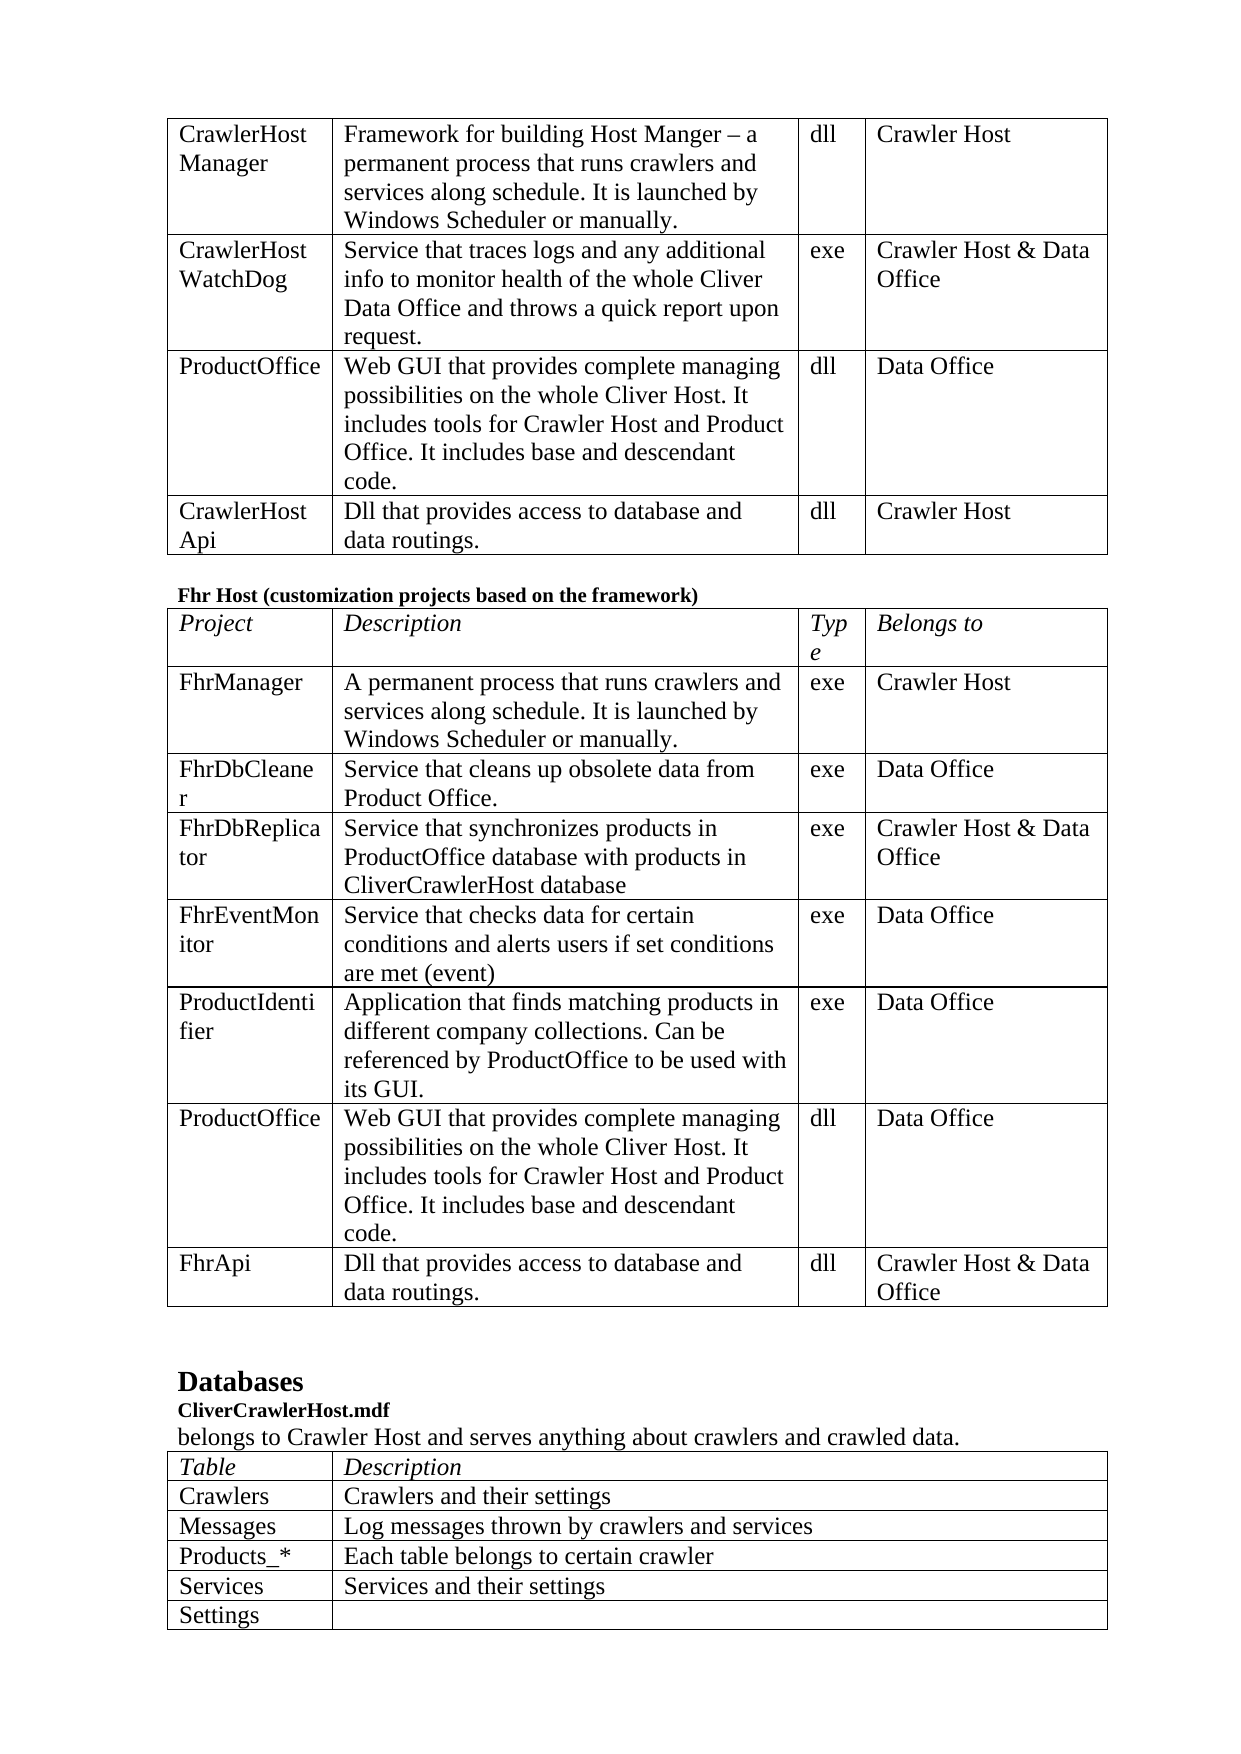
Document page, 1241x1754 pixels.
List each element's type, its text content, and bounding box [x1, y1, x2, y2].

table_cell exe [799, 754, 865, 812]
table_cell FhrDbReplicator [168, 813, 332, 899]
table_cell Service that synchronizes products in ProductOffice database with products in CliverCrawlerHost database [333, 813, 798, 899]
table_header Type [799, 609, 865, 666]
table_cell Log messages thrown by crawlers and services [333, 1511, 1107, 1540]
table_cell Service that cleans up obsolete data from Product Office. [333, 754, 798, 812]
table_cell Services [168, 1571, 332, 1599]
table_cell Messages [168, 1511, 332, 1540]
text belongs to Crawler Host and serves anything about crawlers and crawled data. [177, 1422, 1152, 1451]
table_cell A permanent process that runs crawlers and services along schedule. It is launched by Windows Scheduler or manually. [333, 667, 798, 753]
table_header Belongs to [866, 609, 1107, 666]
table_cell ProductOffice [168, 351, 332, 495]
table_cell CrawlerHostApi [168, 496, 332, 553]
table_cell [333, 1601, 1107, 1629]
table_cell exe [799, 667, 865, 753]
table_cell Data Office [866, 900, 1107, 986]
table_header Project [168, 609, 332, 666]
table_cell Web GUI that provides complete managing possibilities on the whole Cliver Host. It includes tools for Crawler Host and Product Office. It includes base and descendant code. [333, 351, 798, 495]
table_header Table [168, 1452, 332, 1480]
table_cell FhrEventMonitor [168, 900, 332, 986]
table_cell exe [799, 900, 865, 986]
table_header Description [333, 1452, 1107, 1480]
table_cell Dll that provides access to database and data routings. [333, 496, 798, 553]
table_cell Products_* [168, 1541, 332, 1570]
text CliverCrawlerHost.mdf [177, 1398, 1152, 1422]
table_cell dll [799, 119, 865, 234]
table_cell Framework for building Host Manger – a permanent process that runs crawlers and services along schedule. It is launched by Windows Scheduler or manually. [333, 119, 798, 234]
table_cell dll [799, 1104, 865, 1247]
text Databases [177, 1364, 1152, 1398]
table_cell ProductIdentifier [168, 988, 332, 1102]
table_cell FhrApi [168, 1248, 332, 1306]
table_cell Services and their settings [333, 1571, 1107, 1599]
table_cell Data Office [866, 754, 1107, 812]
table_cell Crawlers and their settings [333, 1481, 1107, 1510]
table_cell CrawlerHostWatchDog [168, 235, 332, 350]
table_cell Crawler Host [866, 119, 1107, 234]
table_cell Crawler Host & Data Office [866, 235, 1107, 350]
table_cell Crawler Host & Data Office [866, 813, 1107, 899]
table_cell Dll that provides access to database and data routings. [333, 1248, 798, 1306]
table_cell dll [799, 1248, 865, 1306]
table_cell Each table belongs to certain crawler [333, 1541, 1107, 1570]
table_cell Web GUI that provides complete managing possibilities on the whole Cliver Host. It includes tools for Crawler Host and Product Office. It includes base and descendant code. [333, 1104, 798, 1247]
table_cell exe [799, 988, 865, 1102]
table_cell exe [799, 813, 865, 899]
table_cell Settings [168, 1601, 332, 1629]
table_cell Crawler Host [866, 496, 1107, 553]
table_cell FhrManager [168, 667, 332, 753]
table_cell Crawler Host [866, 667, 1107, 753]
table_cell Crawler Host & Data Office [866, 1248, 1107, 1306]
text Fhr Host (customization projects based on the framework) [177, 583, 1152, 607]
table_header Description [333, 609, 798, 666]
table_cell Application that finds matching products in different company collections. Can be referenced by ProductOffice to be used with its GUI. [333, 988, 798, 1102]
table_cell Service that traces logs and any additional info to monitor health of the whole Cliver Data Office and throws a quick report upon request. [333, 235, 798, 350]
table_cell dll [799, 496, 865, 553]
table_cell ProductOffice [168, 1104, 332, 1247]
table_cell Service that checks data for certain conditions and alerts users if set conditions are met (event) [333, 900, 798, 986]
table_cell dll [799, 351, 865, 495]
table_cell CrawlerHostManager [168, 119, 332, 234]
table_cell Data Office [866, 1104, 1107, 1247]
table_cell FhrDbCleaner [168, 754, 332, 812]
table_cell Crawlers [168, 1481, 332, 1510]
table_cell exe [799, 235, 865, 350]
table_cell Data Office [866, 988, 1107, 1102]
table_cell Data Office [866, 351, 1107, 495]
